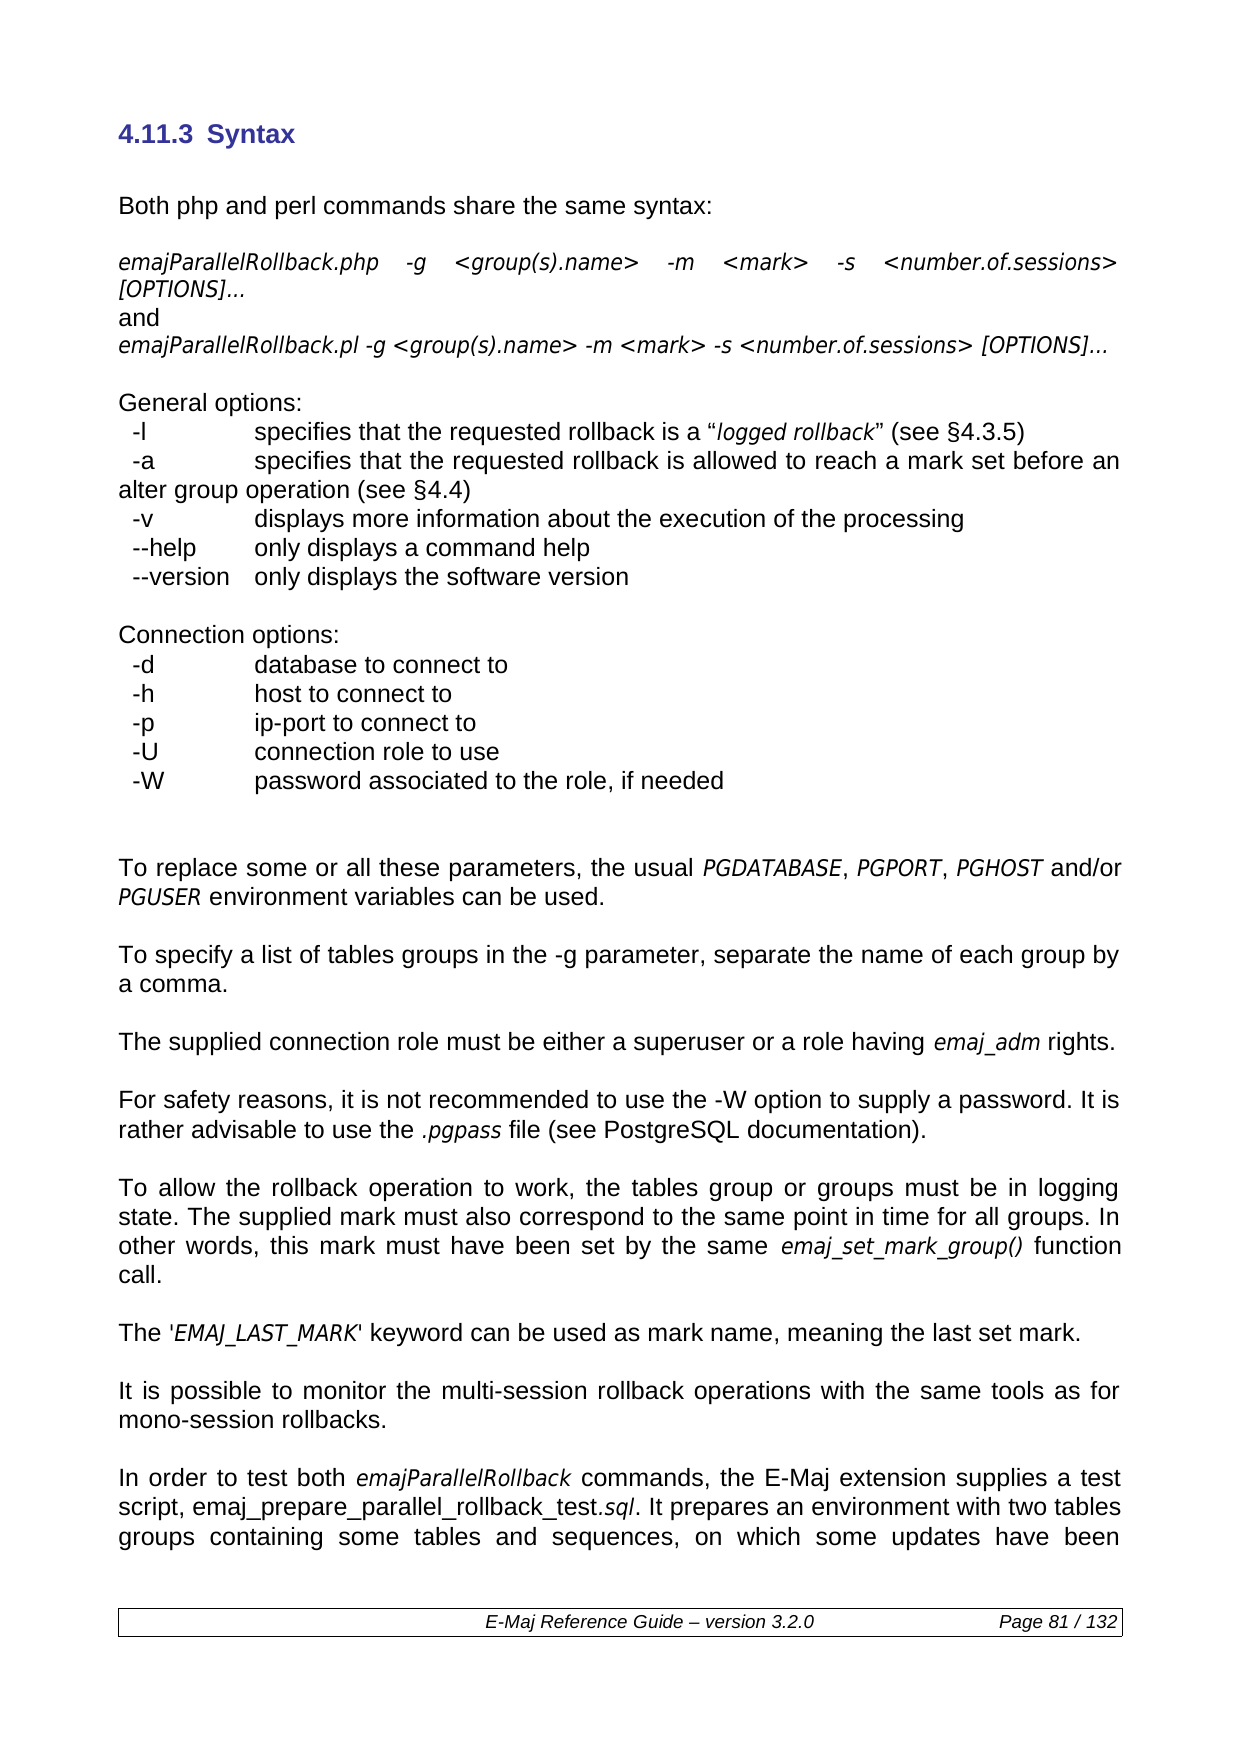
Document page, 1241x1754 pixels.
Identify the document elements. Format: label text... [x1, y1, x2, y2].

text The 'EMAJ_LAST_MARK' keyword can be used as mark name, meaning the last set mark. [118, 1318, 1122, 1347]
text Both php and perl commands share the same syntax: [118, 191, 1122, 220]
text To replace some or all these parameters, the usual PGDATABASE, PGPORT, PGHOST and/or PGUSER environment variables can be used. [118, 853, 1122, 911]
text The supplied connection role must be either a superuser or a role having emaj_adm rights. [118, 1027, 1122, 1056]
text --version only displays the software version [118, 562, 1122, 591]
text In order to test both emajParallelRollback commands, the E-Maj extension supplies a test script, emaj_prepare_parallel_rollback_test.sql. It prepares an environment with two tables groups containing some tables and sequences, on which some updates have been [118, 1463, 1122, 1550]
text General options: [118, 388, 1122, 417]
text -W password associated to the role, if needed [118, 766, 1122, 795]
text -h host to connect to [118, 678, 1122, 708]
text To specify a list of tables groups in the -g parameter, separate the name of each group by a comma. [118, 940, 1122, 998]
text Connection options: [118, 620, 1122, 649]
text -U connection role to use [118, 737, 1122, 766]
text --help only displays a command help [118, 533, 1122, 562]
text -l specifies that the requested rollback is a “logged rollback” (see §4.3.5) [118, 417, 1122, 446]
text emajParallelRollback.pl -g <group(s).name> -m <mark> -s <number.of.sessions> [OPTIONS]... [118, 332, 1122, 359]
text -d database to connect to [118, 649, 1122, 678]
text -p ip-port to connect to [118, 708, 1122, 737]
text and [118, 303, 1122, 332]
text For safety reasons, it is not recommended to use the -W option to supply a password. It is rather advisable to use the .pgpass file (see PostgreSQL documentation). [118, 1085, 1122, 1143]
text It is possible to monitor the multi-session rollback operations with the same tools as for mono-session rollbacks. [118, 1376, 1122, 1434]
text -a specifies that the requested rollback is allowed to reach a mark set before an alter group operation (see §4.4) [118, 446, 1122, 504]
text To allow the rollback operation to work, the tables group or groups must be in logging state. The supplied mark must also correspond to the same point in time for all groups. In other words, this mark must have been set by the same emaj_set_mark_group() function call. [118, 1173, 1122, 1289]
text -v displays more information about the execution of the processing [118, 504, 1122, 533]
text emajParallelRollback.php -g <group(s).name> -m <mark> -s <number.of.sessions> [OPTIONS]... [118, 249, 1122, 303]
subtitle Syntax [118, 118, 1122, 149]
